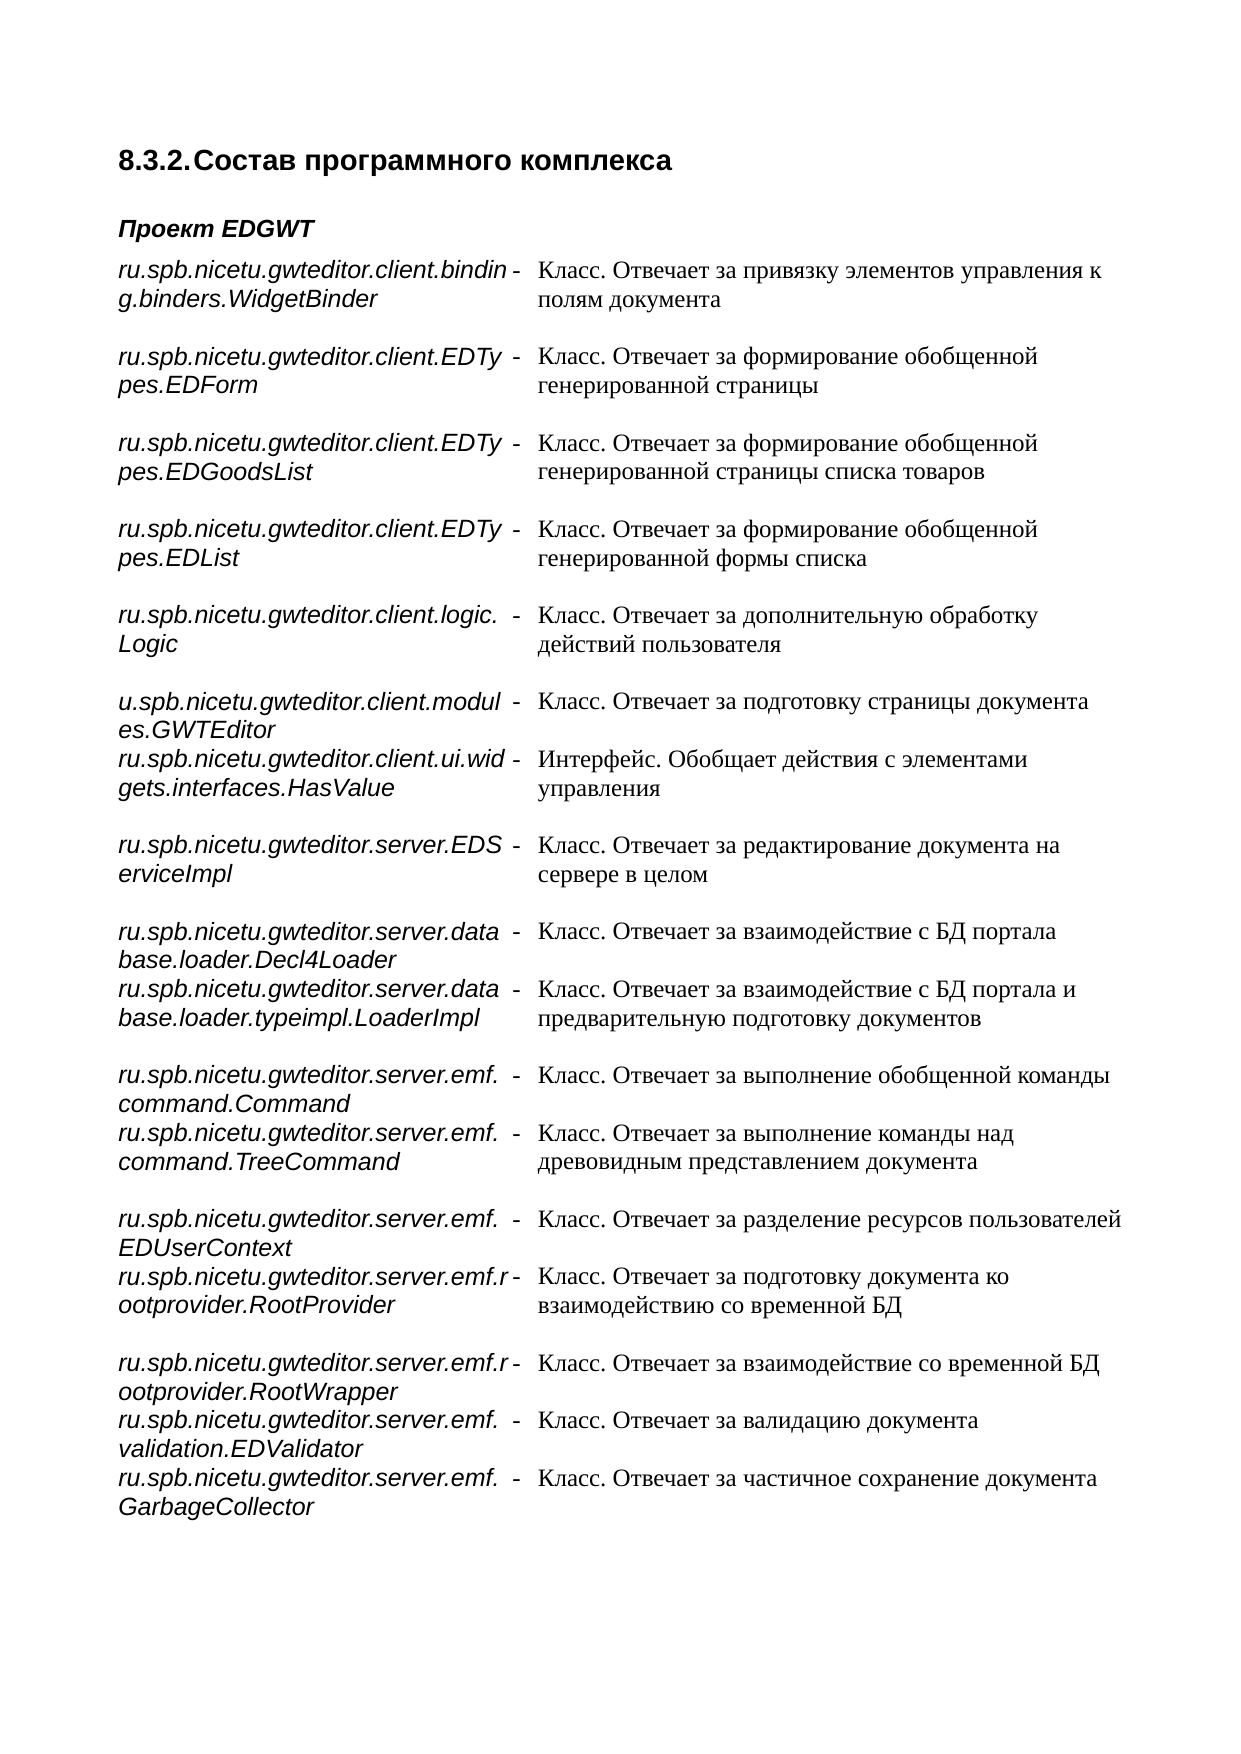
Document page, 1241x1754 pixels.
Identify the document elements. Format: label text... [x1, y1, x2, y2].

table_cell - [512, 1348, 538, 1405]
subtitle Состав программного комплекса [118, 143, 1122, 177]
table_cell ru.spb.nicetu.gwteditor.server.emf.command.TreeCommand [118, 1118, 512, 1204]
table_cell ru.spb.nicetu.gwteditor.server.EDServiceImpl [118, 830, 512, 916]
table_cell ru.spb.nicetu.gwteditor.client.EDTypes.EDForm [118, 341, 512, 428]
table_cell u.spb.nicetu.gwteditor.client.modules.GWTEditor [118, 686, 512, 744]
table_cell ru.spb.nicetu.gwteditor.server.emf.GarbageCollector [118, 1463, 512, 1520]
table_cell ru.spb.nicetu.gwteditor.client.logic.Logic [118, 600, 512, 686]
table_cell - [512, 974, 538, 1060]
table_cell Класс. Отвечает за дополнительную обработку действий пользователя [538, 600, 1123, 686]
table_header Класс. Отвечает за привязку элементов управления к полям документа [538, 255, 1123, 341]
table_cell ru.spb.nicetu.gwteditor.client.ui.widgets.interfaces.HasValue [118, 744, 512, 830]
table_cell - [512, 830, 538, 916]
table_cell Класс. Отвечает за подготовку страницы документа [538, 686, 1123, 744]
table_cell - [512, 1118, 538, 1204]
table_cell ru.spb.nicetu.gwteditor.server.emf.rootprovider.RootWrapper [118, 1348, 512, 1405]
table_cell - [512, 744, 538, 830]
table_cell - [512, 514, 538, 600]
table_cell Класс. Отвечает за подготовку документа ко взаимодействию со временной БД [538, 1261, 1123, 1348]
table_cell Интерфейс. Обобщает действия с элементами управления [538, 744, 1123, 830]
table_cell - [512, 1463, 538, 1520]
table_cell - [512, 600, 538, 686]
table_cell Класс. Отвечает за взаимодействие с БД портала и предварительную подготовку документов [538, 974, 1123, 1060]
table_cell - [512, 916, 538, 974]
table_header - [512, 255, 538, 341]
table_cell ru.spb.nicetu.gwteditor.server.database.loader.typeimpl.LoaderImpl [118, 974, 512, 1060]
table_cell Класс. Отвечает за формирование обобщенной генерированной страницы списка товаров [538, 428, 1123, 514]
table_cell Класс. Отвечает за формирование обобщенной генерированной формы списка [538, 514, 1123, 600]
table_cell Класс. Отвечает за редактирование документа на сервере в целом [538, 830, 1123, 916]
table_cell - [512, 1204, 538, 1261]
table_cell Класс. Отвечает за формирование обобщенной генерированной страницы [538, 341, 1123, 428]
table_cell Класс. Отвечает за взаимодействие с БД портала [538, 916, 1123, 974]
table_cell Класс. Отвечает за взаимодействие со временной БД [538, 1348, 1123, 1405]
table_cell - [512, 341, 538, 428]
table_cell Класс. Отвечает за валидацию документа [538, 1405, 1123, 1463]
table_cell ru.spb.nicetu.gwteditor.client.EDTypes.EDList [118, 514, 512, 600]
table_cell ru.spb.nicetu.gwteditor.server.database.loader.Decl4Loader [118, 916, 512, 974]
table_cell - [512, 686, 538, 744]
table_cell Класс. Отвечает за выполнение обобщенной команды [538, 1060, 1123, 1118]
table_cell - [512, 1405, 538, 1463]
table_cell ru.spb.nicetu.gwteditor.server.emf.rootprovider.RootProvider [118, 1261, 512, 1348]
table_header ru.spb.nicetu.gwteditor.client.binding.binders.WidgetBinder [118, 255, 512, 341]
table_cell ru.spb.nicetu.gwteditor.server.emf.command.Command [118, 1060, 512, 1118]
table_cell - [512, 1261, 538, 1348]
table_cell - [512, 1060, 538, 1118]
table_cell ru.spb.nicetu.gwteditor.server.emf.EDUserContext [118, 1204, 512, 1261]
table_cell Класс. Отвечает за частичное сохранение документа [538, 1463, 1123, 1520]
table_cell ru.spb.nicetu.gwteditor.client.EDTypes.EDGoodsList [118, 428, 512, 514]
table_cell ru.spb.nicetu.gwteditor.server.emf.validation.EDValidator [118, 1405, 512, 1463]
subtitle Проект EDGWT [118, 214, 1122, 243]
table_cell Класс. Отвечает за выполнение команды над древовидным представлением документа [538, 1118, 1123, 1204]
table_cell - [512, 428, 538, 514]
table_cell Класс. Отвечает за разделение ресурсов пользователей [538, 1204, 1123, 1261]
